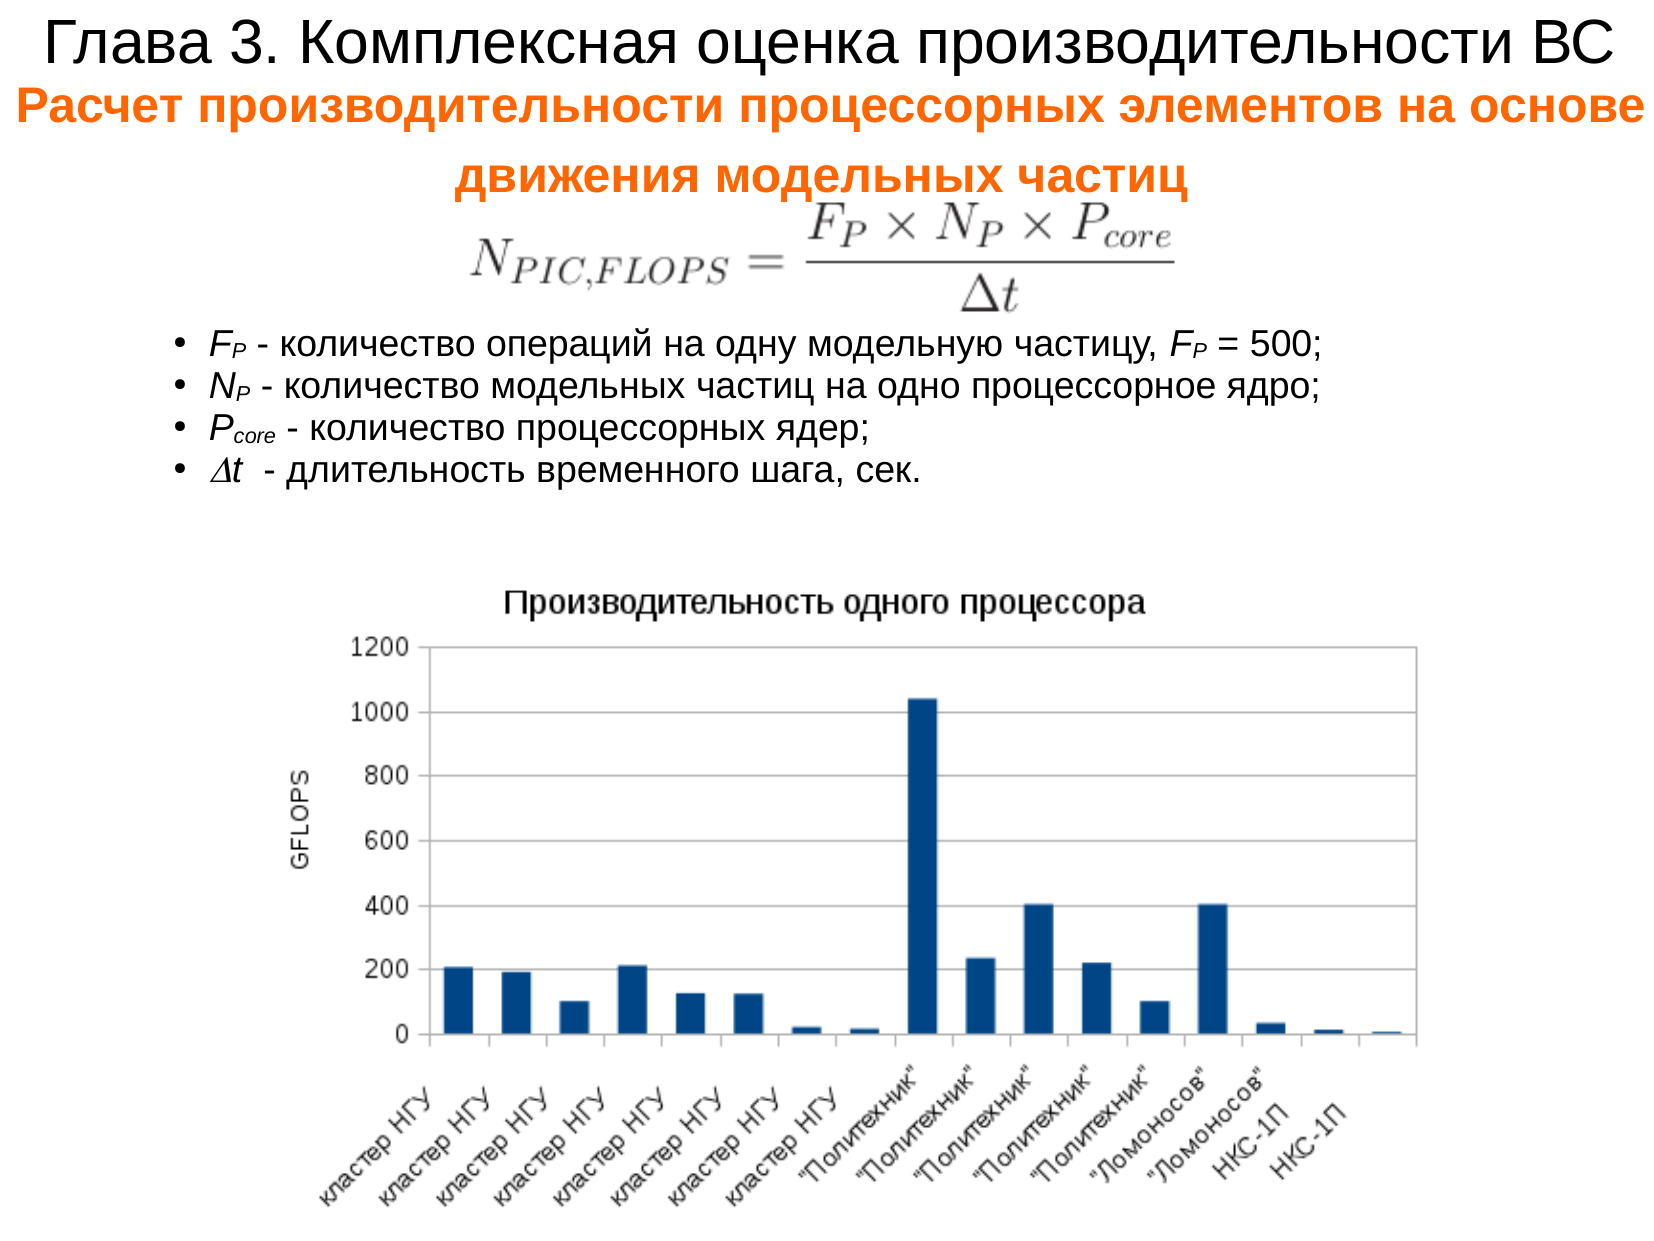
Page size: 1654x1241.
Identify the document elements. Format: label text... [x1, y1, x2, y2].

text_box FP - количество операций на одну модельную частицу, FP = 500; NP - количество модельных частиц на одно процессорное ядро; Pcore - количество процессорных ядер; Dt - длительность временного шага, сек. [158, 315, 1531, 544]
title Глава 3. Комплексная оценка производительности ВС Расчет производительности процессорных элементов на основе движения модельных частиц [0, 0, 1654, 215]
picture [209, 549, 1441, 1241]
picture [438, 215, 1201, 315]
